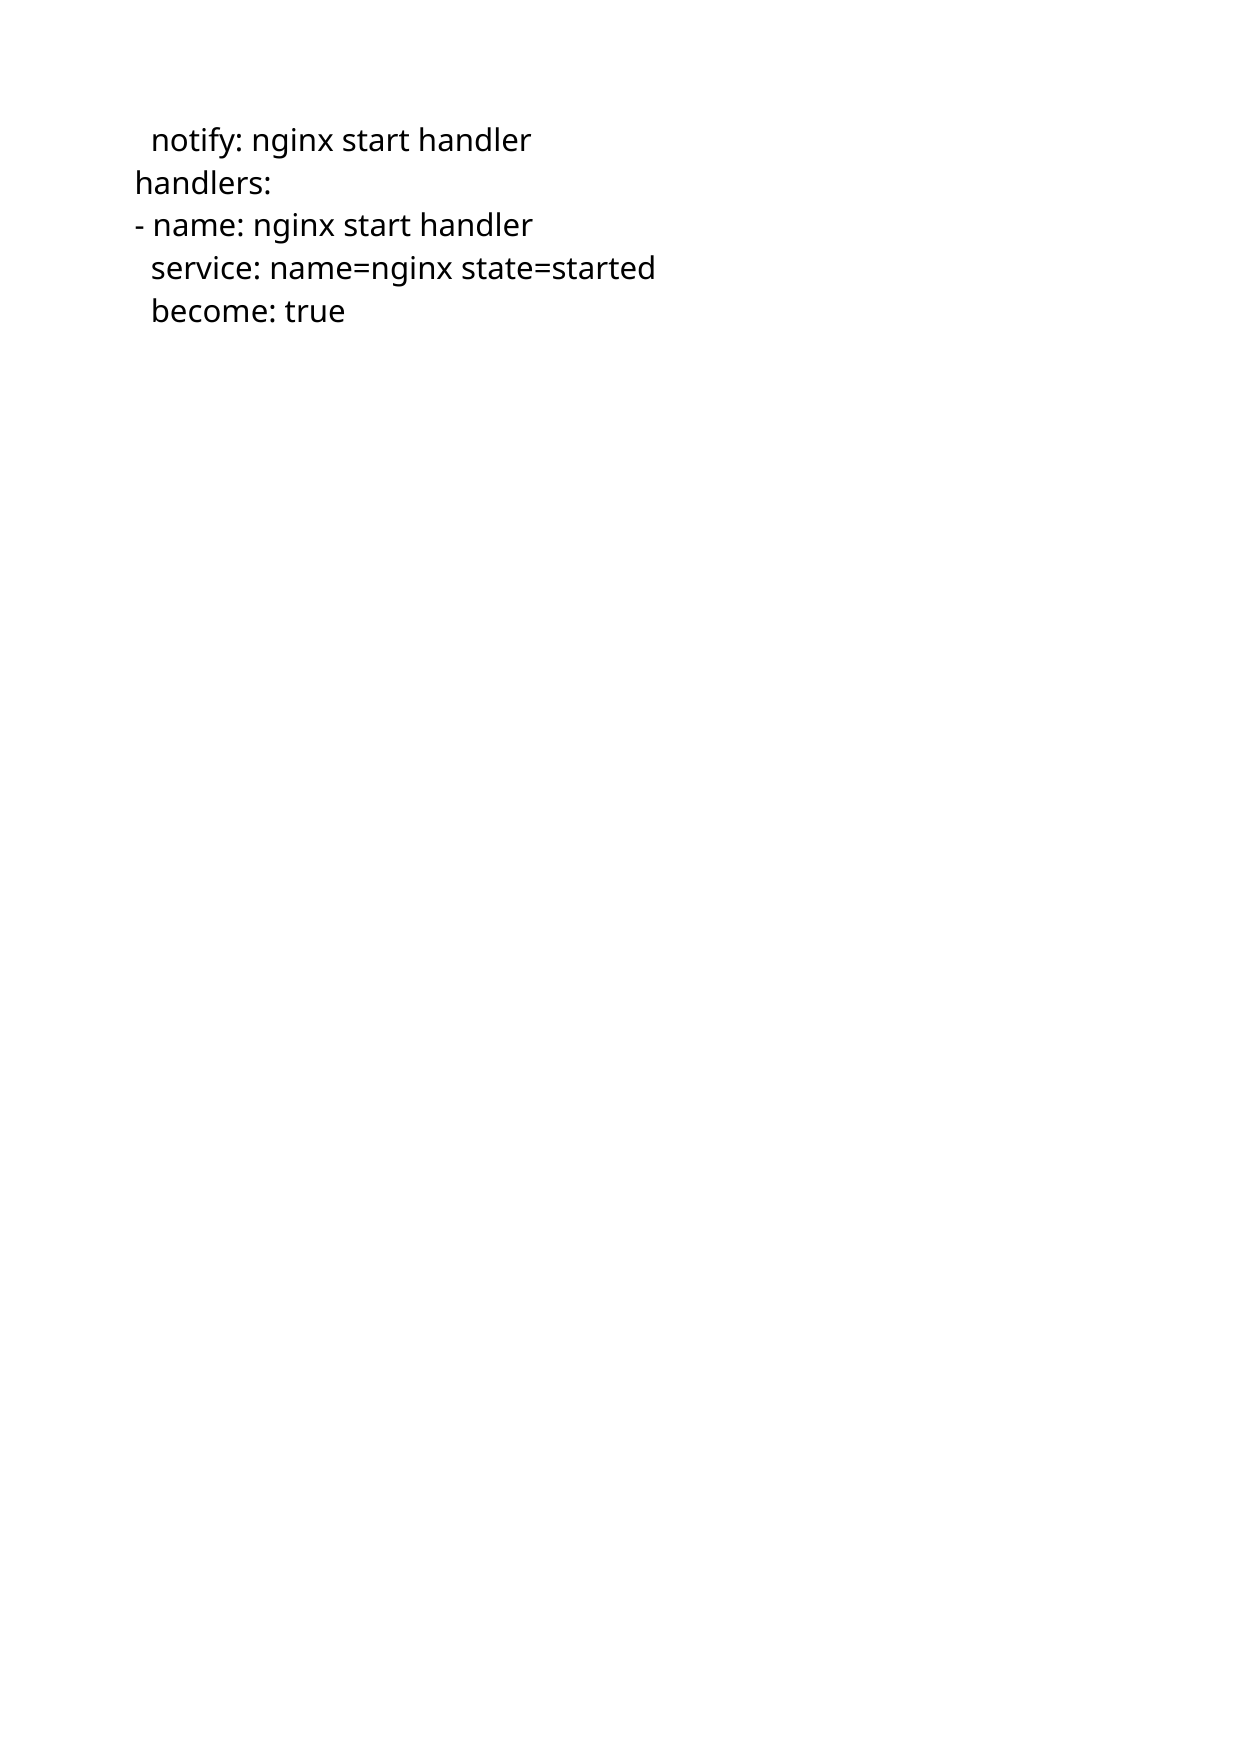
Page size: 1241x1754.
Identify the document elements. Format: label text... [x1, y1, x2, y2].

text - name: nginx start handler [118, 203, 1122, 246]
text become: true [118, 288, 1122, 331]
text notify: nginx start handler [118, 118, 1122, 161]
text service: name=nginx state=started [118, 246, 1122, 288]
text handlers: [118, 161, 1122, 203]
